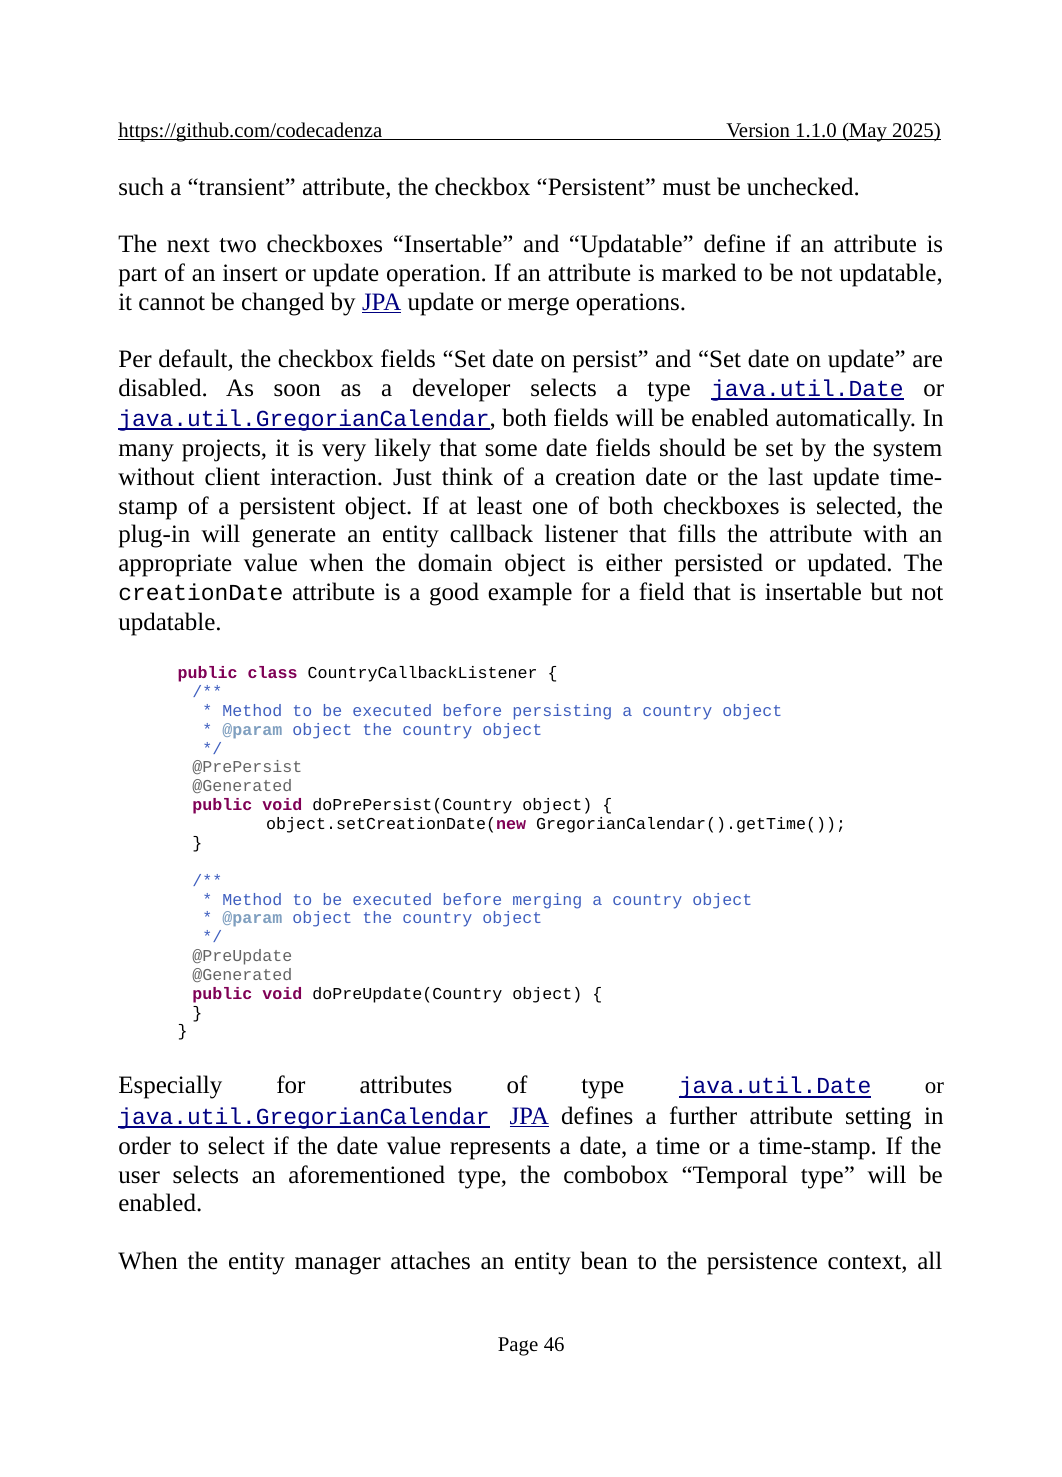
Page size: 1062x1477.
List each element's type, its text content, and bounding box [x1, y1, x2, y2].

text /** [177, 684, 944, 702]
text */ [177, 929, 944, 948]
text /** [177, 872, 944, 891]
text * Method to be executed before persisting a country object [177, 702, 944, 721]
text } [177, 834, 944, 853]
text @PreUpdate [177, 948, 944, 966]
text public void doPreUpdate(Country object) { [177, 985, 944, 1004]
text public void doPrePersist(Country object) { [177, 797, 944, 816]
text */ [177, 740, 944, 759]
text * Method to be executed before merging a country object [177, 891, 944, 910]
text When the entity manager attaches an entity bean to the persistence context, all [118, 1246, 944, 1275]
text The next two checkboxes “Insertable” and “Updatable” define if an attribute is part of an insert or update operation. If an attribute is marked to be not updatable, it cannot be changed by JPA update or merge operations. [118, 229, 944, 315]
text * @param object the country object [177, 910, 944, 929]
text public class CountryCallbackListener { [177, 665, 944, 684]
text * @param object the country object [177, 721, 944, 740]
text object.setCreationDate(new GregorianCalendar().getTime()); [177, 816, 944, 834]
text } [177, 1023, 944, 1042]
text } [177, 1004, 944, 1023]
text @PrePersist [177, 759, 944, 778]
text @Generated [177, 778, 944, 797]
text Per default, the checkbox fields “Set date on persist” and “Set date on update” are disabled. As soon as a developer selects a type java.util.Date or java.util.GregorianCalendar, both fields will be enabled automatically. In many projects, it is very likely that some date fields should be set by the system without client interaction. Just think of a creation date or the last update time-stamp of a persistent object. If at least one of both checkboxes is selected, the plug-in will generate an entity callback listener that fills the attribute with an appropriate value when the domain object is either persisted or updated. The creationDate attribute is a good example for a field that is insertable but not updatable. [118, 344, 944, 636]
text such a “transient” attribute, the checkbox “Persistent” must be unchecked. [118, 172, 944, 200]
text Especially for attributes of type java.util.Date or java.util.GregorianCalendar JPA defines a further attribute setting in order to select if the date value represents a date, a time or a time-stamp. If the user selects an aforementioned type, the combobox “Temporal type” will be enabled. [118, 1071, 944, 1217]
text @Generated [177, 966, 944, 985]
